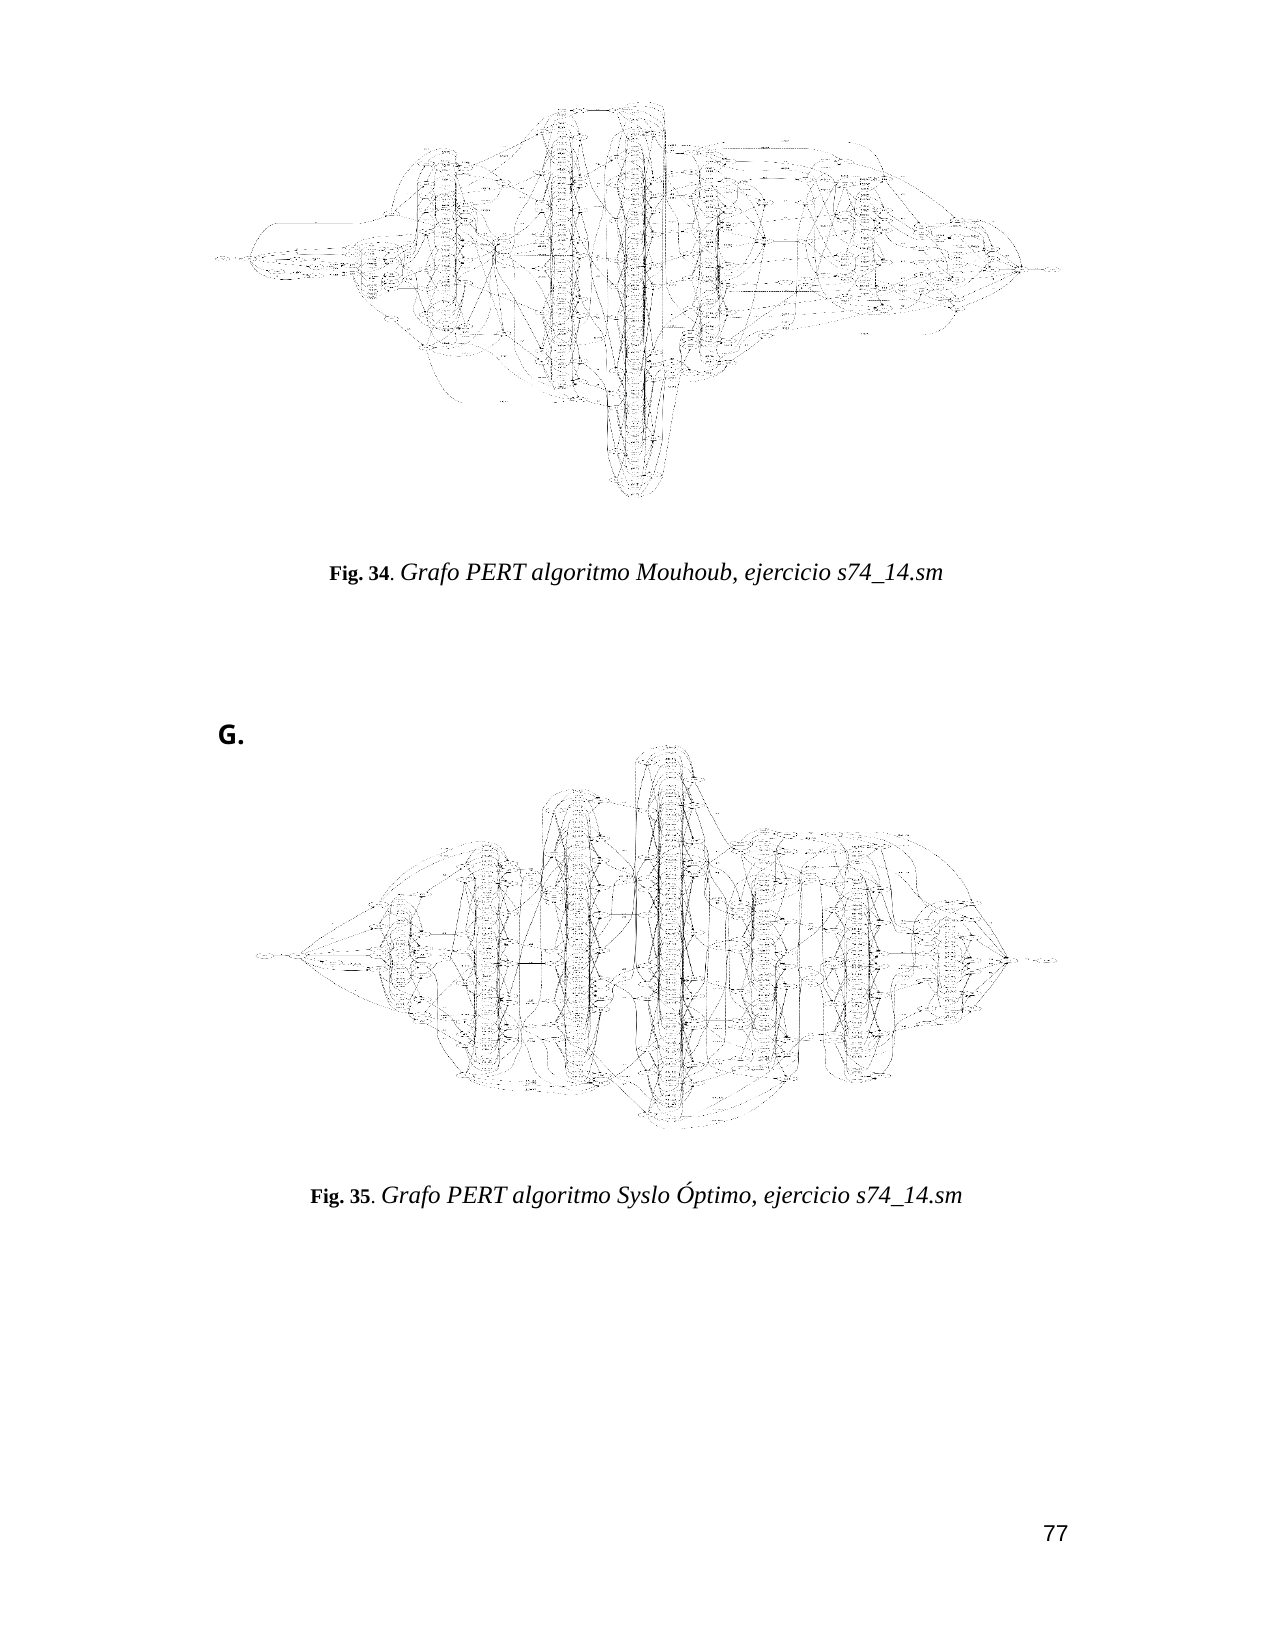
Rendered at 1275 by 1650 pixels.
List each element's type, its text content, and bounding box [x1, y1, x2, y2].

text Fig. 34. Grafo PERT algoritmo Mouhoub, ejercicio s74_14.sm [207, 557, 1068, 585]
text Fig. 35. Grafo PERT algoritmo Syslo Óptimo, ejercicio s74_14.sm [207, 1180, 1068, 1209]
